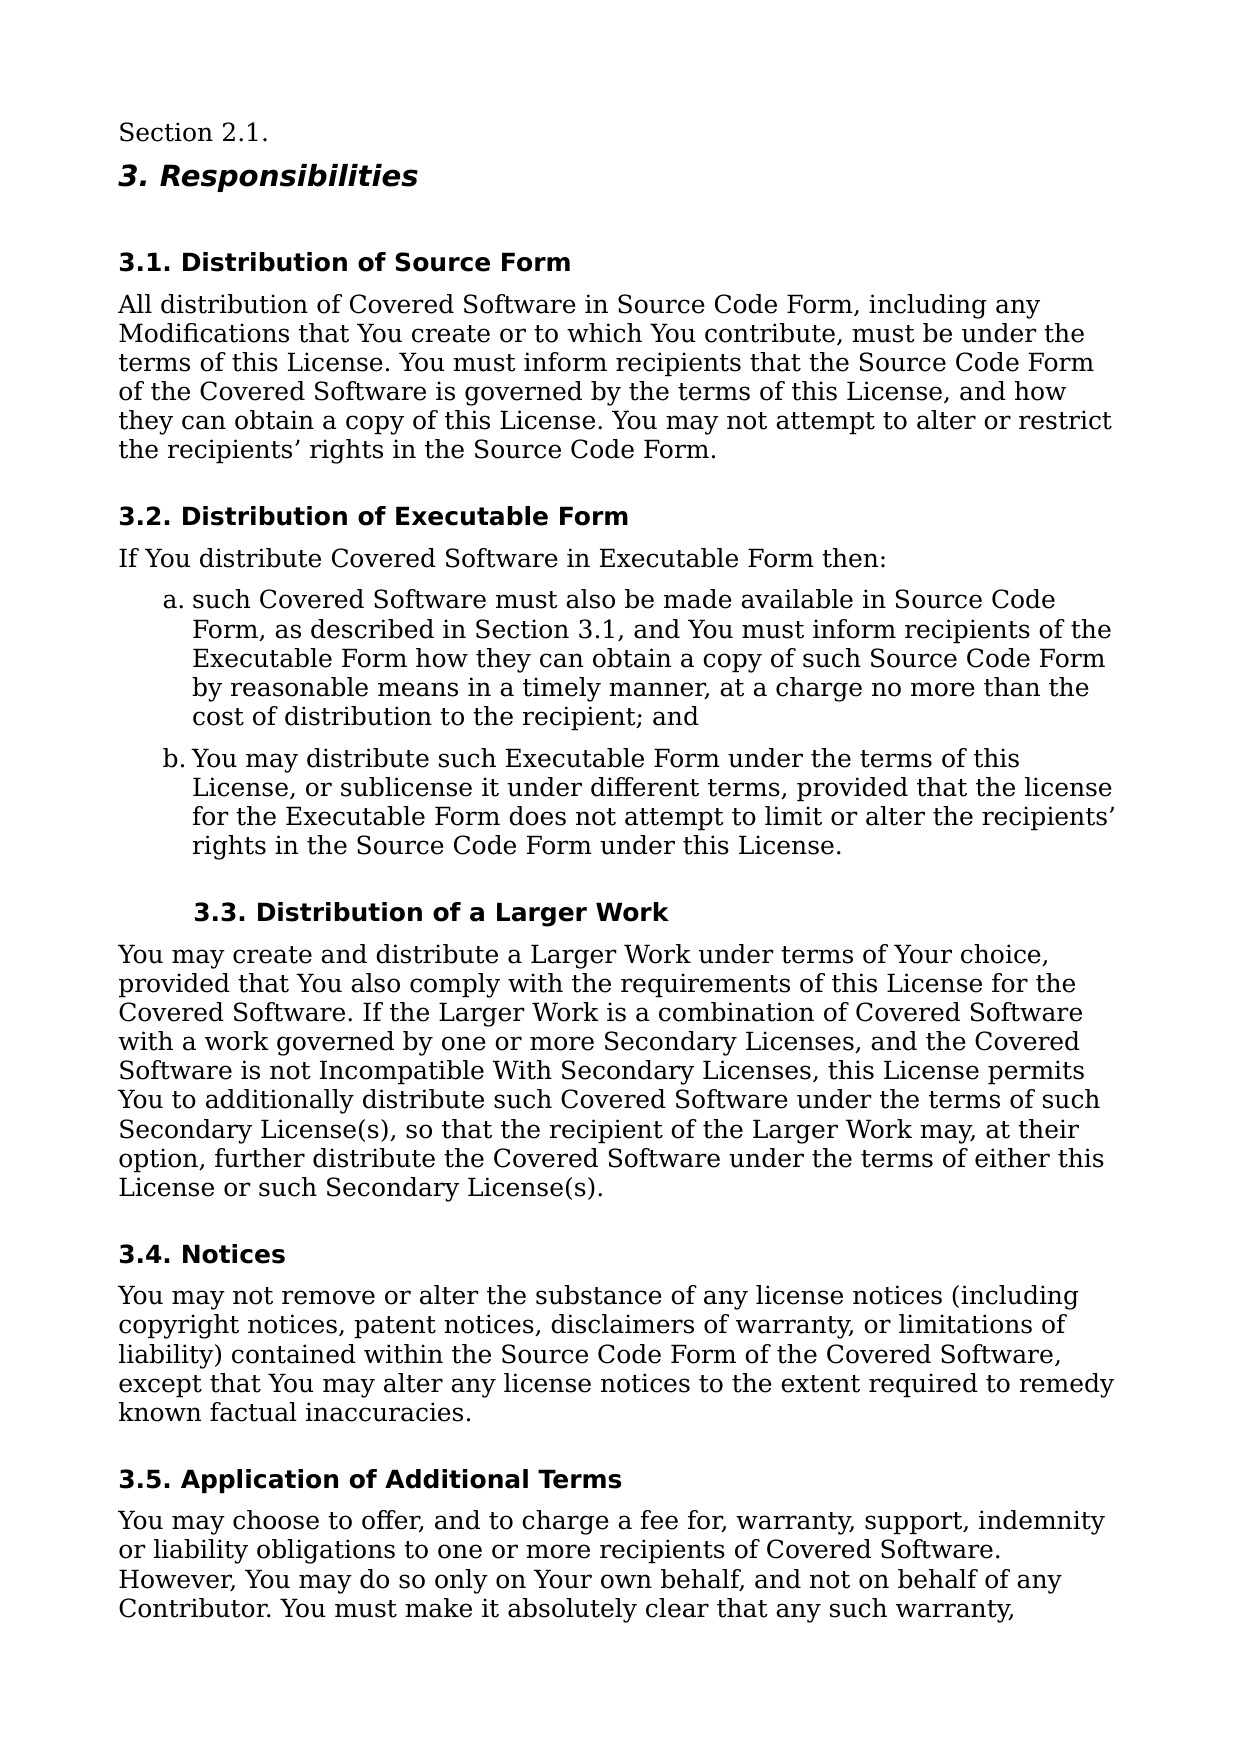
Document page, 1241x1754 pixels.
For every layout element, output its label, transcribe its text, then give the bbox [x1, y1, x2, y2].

text Section 2.1. [118, 118, 1122, 147]
subtitle 3.5. Application of Additional Terms [118, 1465, 1122, 1494]
subtitle 3.2. Distribution of Executable Form [118, 502, 1122, 532]
text All distribution of Covered Software in Source Code Form, including any Modifications that You create or to which You contribute, must be under the terms of this License. You must inform recipients that the Source Code Form of the Covered Software is governed by the terms of this License, and how they can obtain a copy of this License. You may not attempt to alter or restrict the recipients’ rights in the Source Code Form. [118, 290, 1122, 465]
subtitle 3.4. Notices [118, 1240, 1122, 1269]
subtitle 3. Responsibilities [118, 160, 1122, 194]
text You may not remove or alter the substance of any license notices (including copyright notices, patent notices, disclaimers of warranty, or limitations of liability) contained within the Source Code Form of the Covered Software, except that You may alter any license notices to the extent required to remedy known factual inaccuracies. [118, 1282, 1122, 1427]
text You may create and distribute a Larger Work under terms of Your choice, provided that You also comply with the requirements of this License for the Covered Software. If the Larger Work is a combination of Covered Software with a work governed by one or more Secondary Licenses, and the Covered Software is not Incompatible With Secondary Licenses, this License permits You to additionally distribute such Covered Software under the terms of such Secondary License(s), so that the recipient of the Larger Work may, at their option, further distribute the Covered Software under the terms of either this License or such Secondary License(s). [118, 940, 1122, 1202]
subtitle 3.3. Distribution of a Larger Work [118, 898, 1122, 927]
text If You distribute Covered Software in Executable Form then: [118, 544, 1122, 573]
subtitle 3.1. Distribution of Source Form [118, 248, 1122, 277]
text You may choose to offer, and to charge a fee for, warranty, support, indemnity or liability obligations to one or more recipients of Covered Software. However, You may do so only on Your own behalf, and not on behalf of any Contributor. You must make it absolutely clear that any such warranty, [118, 1507, 1122, 1623]
list such Covered Software must also be made available in Source Code Form, as described in Section 3.1, and You must inform recipients of the Executable Form how they can obtain a copy of such Source Code Form by reasonable means in a timely manner, at a charge no more than the cost of distribution to the recipient; and [162, 586, 1122, 732]
list You may distribute such Executable Form under the terms of this License, or sublicense it under different terms, provided that the license for the Executable Form does not attempt to limit or alter the recipients’ rights in the Source Code Form under this License. [162, 744, 1122, 861]
